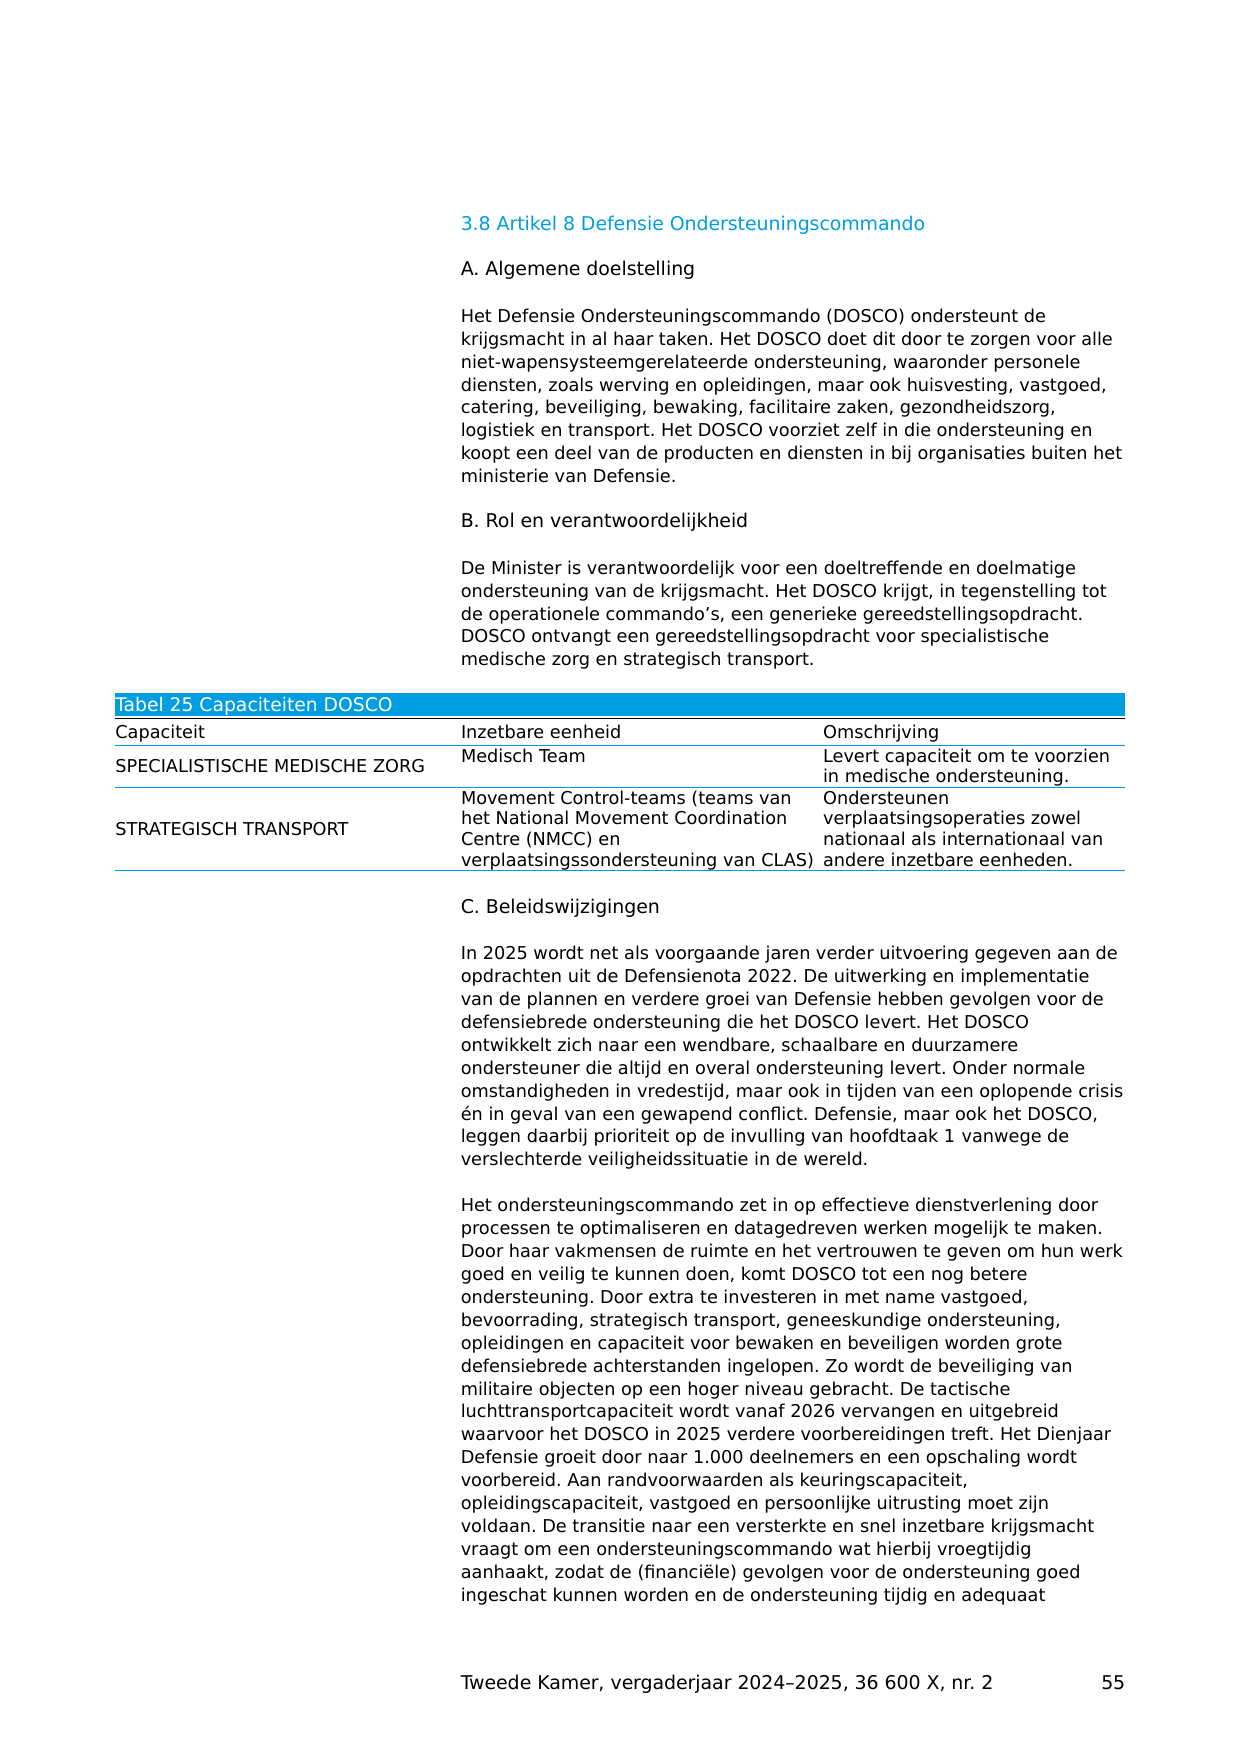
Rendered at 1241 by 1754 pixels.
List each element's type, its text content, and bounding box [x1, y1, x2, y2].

title C. Beleidswijzigingen [461, 896, 1125, 918]
table_cell Movement Control-teams (teams van het National Movement Coordination Centre (NMCC) en verplaatsingssondersteuning van CLAS) [458, 788, 820, 870]
table_cell Levert capaciteit om te voorzien in medische ondersteuning. [820, 746, 1125, 787]
table_cell Omschrijving [820, 719, 1125, 745]
table_cell Inzetbare eenheid [458, 719, 820, 745]
table_cell STRATEGISCH TRANSPORT [115, 788, 458, 870]
table_cell Ondersteunen verplaatsingsoperaties zowel nationaal als internationaal van andere inzetbare eenheden. [820, 788, 1125, 870]
table_cell SPECIALISTISCHE MEDISCHE ZORG [115, 746, 458, 787]
table_cell Medisch Team [458, 746, 820, 787]
text De Minister is verantwoordelijk voor een doeltreffende en doelmatige ondersteuning van de krijgsmacht. Het DOSCO krijgt, in tegenstelling tot de operationele commando’s, een generieke gereedstellingsopdracht. DOSCO ontvangt een gereedstellingsopdracht voor specialistische medische zorg en strategisch transport. [461, 556, 1125, 670]
text Het Defensie Ondersteuningscommando (DOSCO) ondersteunt de krijgsmacht in al haar taken. Het DOSCO doet dit door te zorgen voor alle niet-wapensysteemgerelateerde ondersteuning, waaronder personele diensten, zoals werving en opleidingen, maar ook huisvesting, vastgoed, catering, beveiliging, bewaking, facilitaire zaken, gezondheidszorg, logistiek en transport. Het DOSCO voorziet zelf in die ondersteuning en koopt een deel van de producten en diensten in bij organisaties buiten het ministerie van Defensie. [461, 304, 1125, 487]
text In 2025 wordt net als voorgaande jaren verder uitvoering gegeven aan de opdrachten uit de Defensienota 2022. De uitwerking en implementatie van de plannen en verdere groei van Defensie hebben gevolgen voor de defensiebrede ondersteuning die het DOSCO levert. Het DOSCO ontwikkelt zich naar een wendbare, schaalbare en duurzamere ondersteuner die altĳd en overal ondersteuning levert. Onder normale omstandigheden in vredestijd, maar ook in tijden van een oplopende crisis én in geval van een gewapend conflict. Defensie, maar ook het DOSCO, leggen daarbij prioriteit op de invulling van hoofdtaak 1 vanwege de verslechterde veiligheidssituatie in de wereld. [461, 941, 1125, 1170]
table_cell Capaciteit [115, 719, 458, 745]
title B. Rol en verantwoordelijkheid [461, 510, 1125, 532]
title A. Algemene doelstelling [461, 258, 1125, 280]
text Het ondersteuningscommando zet in op effectieve dienstverlening door processen te optimaliseren en datagedreven werken mogelĳk te maken. Door haar vakmensen de ruimte en het vertrouwen te geven om hun werk goed en veilig te kunnen doen, komt DOSCO tot een nog betere ondersteuning. Door extra te investeren in met name vastgoed, bevoorrading, strategisch transport, geneeskundige ondersteuning, opleidingen en capaciteit voor bewaken en beveiligen worden grote defensiebrede achterstanden ingelopen. Zo wordt de beveiliging van militaire objecten op een hoger niveau gebracht. De tactische luchttransportcapaciteit wordt vanaf 2026 vervangen en uitgebreid waarvoor het DOSCO in 2025 verdere voorbereidingen treft. Het Dienjaar Defensie groeit door naar 1.000 deelnemers en een opschaling wordt voorbereid. Aan randvoorwaarden als keuringscapaciteit, opleidingscapaciteit, vastgoed en persoonlijke uitrusting moet zijn voldaan. De transitie naar een versterkte en snel inzetbare krĳgsmacht vraagt om een ondersteuningscommando wat hierbij vroegtĳdig aanhaakt, zodat de (financiële) gevolgen voor de ondersteuning goed ingeschat kunnen worden en de ondersteuning tĳdig en adequaat [461, 1193, 1125, 1606]
title 3.8 Artikel 8 Defensie Ondersteuningscommando [461, 213, 1125, 235]
